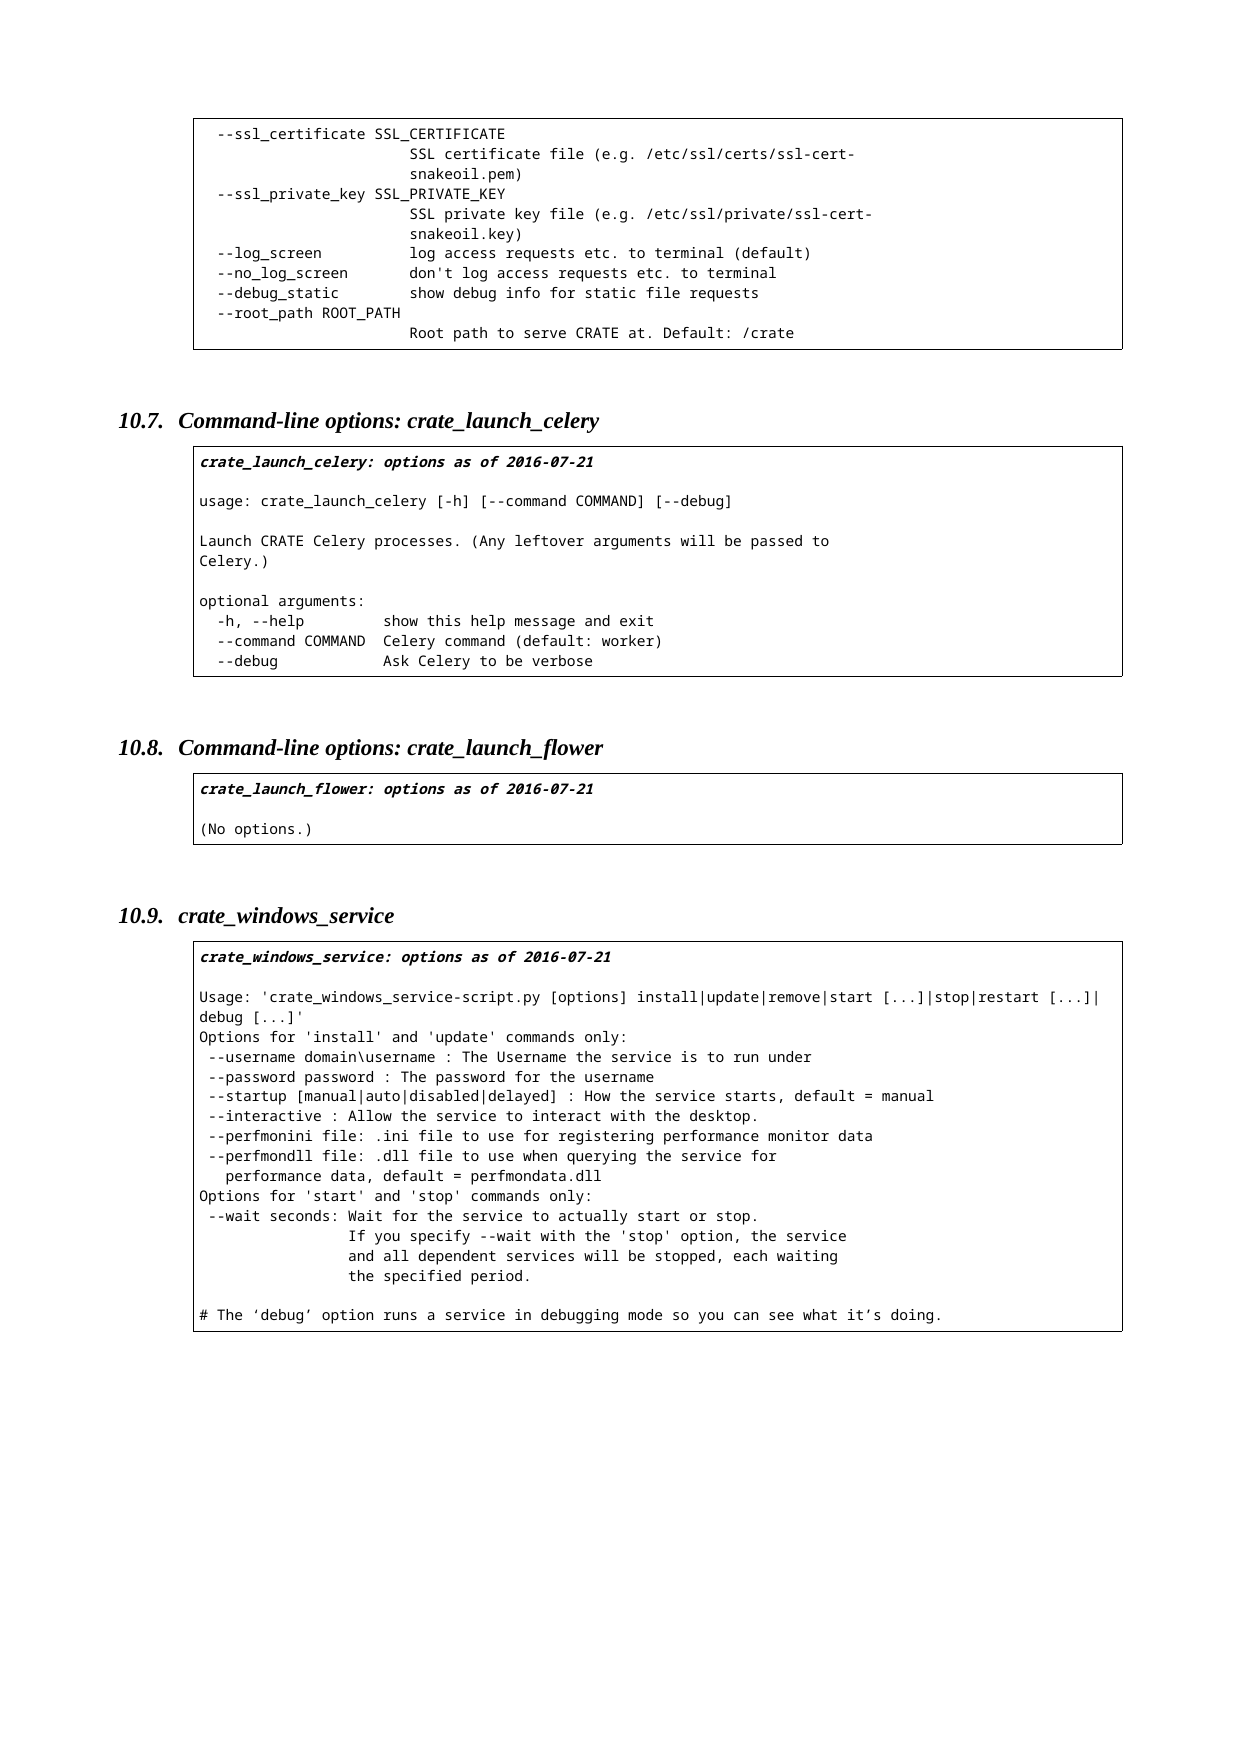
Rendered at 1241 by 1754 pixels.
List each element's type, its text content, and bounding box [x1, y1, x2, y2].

subtitle Command-line options: crate_launch_celery [118, 407, 1122, 433]
table_header crate_launch_celery: options as of 2016-07-21 usage: crate_launch_celery [-h] [--command COMMAND] [--debug] Launch CRATE Celery processes. (Any leftover arguments will be passed to Celery.) optional arguments: -h, --help show this help message and exit --command COMMAND Celery command (default: worker) --debug Ask Celery to be verbose [194, 447, 1122, 676]
table_header --ssl_certificate SSL_CERTIFICATE SSL certificate file (e.g. /etc/ssl/certs/ssl-cert- snakeoil.pem) --ssl_private_key SSL_PRIVATE_KEY SSL private key file (e.g. /etc/ssl/private/ssl-cert- snakeoil.key) --log_screen log access requests etc. to terminal (default) --no_log_screen don't log access requests etc. to terminal --debug_static show debug info for static file requests --root_path ROOT_PATH Root path to serve CRATE at. Default: /crate [194, 119, 1122, 348]
subtitle Command-line options: crate_launch_flower [118, 734, 1122, 760]
table_header crate_launch_flower: options as of 2016-07-21 (No options.) [194, 774, 1122, 844]
subtitle crate_windows_service [118, 902, 1122, 929]
table_header crate_windows_service: options as of 2016-07-21 Usage: 'crate_windows_service-script.py [options] install|update|remove|start [...]|stop|restart [...]|debug [...]' Options for 'install' and 'update' commands only: --username domain\username : The Username the service is to run under --password password : The password for the username --startup [manual|auto|disabled|delayed] : How the service starts, default = manual --interactive : Allow the service to interact with the desktop. --perfmonini file: .ini file to use for registering performance monitor data --perfmondll file: .dll file to use when querying the service for performance data, default = perfmondata.dll Options for 'start' and 'stop' commands only: --wait seconds: Wait for the service to actually start or stop. If you specify --wait with the 'stop' option, the service and all dependent services will be stopped, each waiting the specified period. # The ‘debug’ option runs a service in debugging mode so you can see what it’s doing. [194, 942, 1122, 1331]
